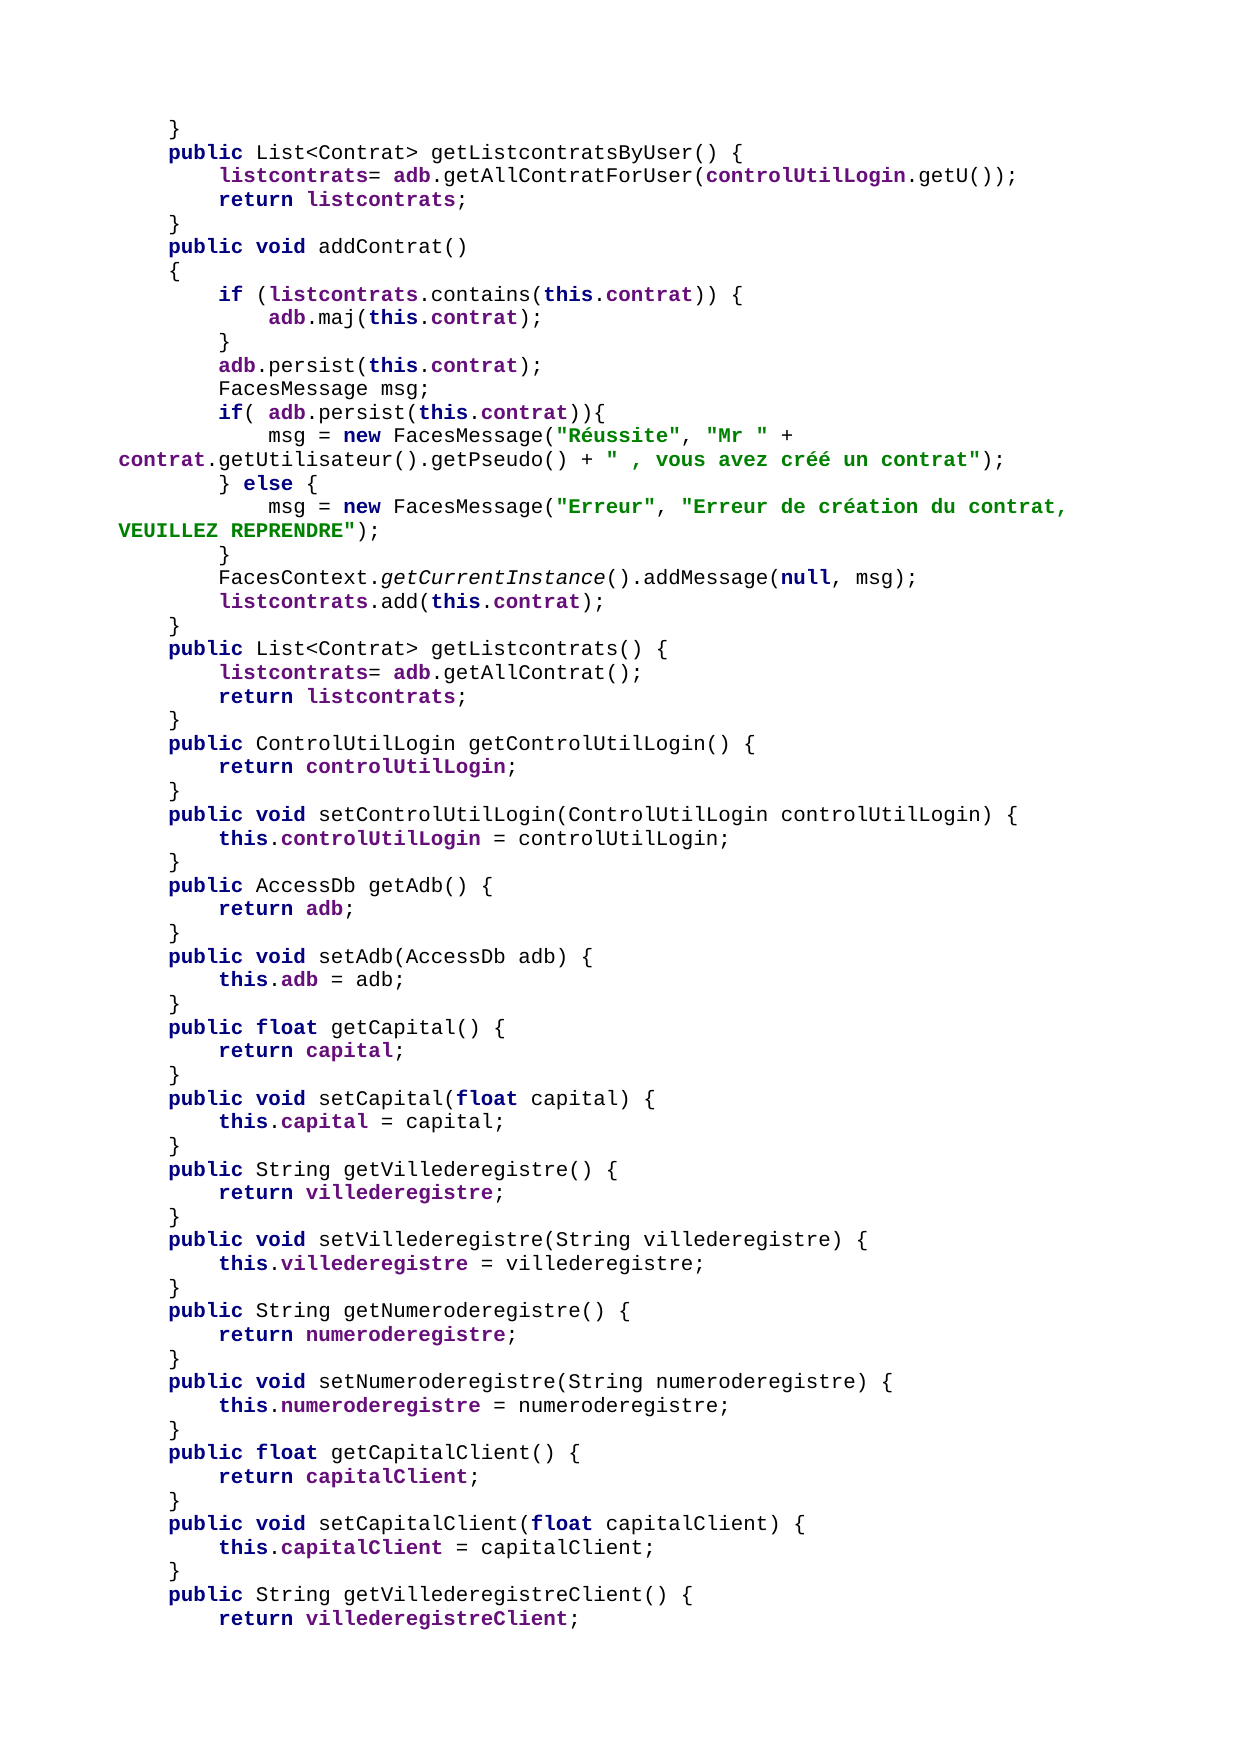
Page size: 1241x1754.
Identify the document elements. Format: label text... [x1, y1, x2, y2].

text return capitalClient; [118, 1466, 1145, 1489]
text public void setCapital(float capital) { [118, 1088, 1145, 1111]
text FacesMessage msg; [118, 378, 1145, 402]
text if (listcontrats.contains(this.contrat)) { [118, 284, 1145, 307]
text adb.maj(this.contrat); [118, 307, 1145, 331]
text return villederegistreClient; [118, 1608, 1145, 1631]
text } [118, 1489, 1145, 1513]
text this.villederegistre = villederegistre; [118, 1253, 1145, 1277]
text if( adb.persist(this.contrat)){ [118, 402, 1145, 426]
text return villederegistre; [118, 1182, 1145, 1206]
text return numeroderegistre; [118, 1324, 1145, 1348]
text public float getCapitalClient() { [118, 1442, 1145, 1466]
text public void setCapitalClient(float capitalClient) { [118, 1513, 1145, 1537]
text } [118, 1277, 1145, 1300]
text listcontrats= adb.getAllContrat(); [118, 662, 1145, 686]
text public void setVillederegistre(String villederegistre) { [118, 1229, 1145, 1253]
text } [118, 544, 1145, 567]
text public ControlUtilLogin getControlUtilLogin() { [118, 733, 1145, 757]
text } [118, 1135, 1145, 1158]
text } [118, 1206, 1145, 1229]
text return adb; [118, 898, 1145, 922]
text } [118, 213, 1145, 236]
text public void setControlUtilLogin(ControlUtilLogin controlUtilLogin) { [118, 804, 1145, 827]
text { [118, 260, 1145, 284]
text this.adb = adb; [118, 969, 1145, 993]
text listcontrats.add(this.contrat); [118, 591, 1145, 615]
text } [118, 1561, 1145, 1584]
text this.capitalClient = capitalClient; [118, 1537, 1145, 1561]
text } [118, 118, 1145, 142]
text public String getVillederegistre() { [118, 1158, 1145, 1182]
text } [118, 1419, 1145, 1442]
text public float getCapital() { [118, 1017, 1145, 1040]
text return capital; [118, 1040, 1145, 1064]
text public List<Contrat> getListcontratsByUser() { [118, 142, 1145, 165]
text msg = new FacesMessage("Erreur", "Erreur de création du contrat, VEUILLEZ REPRENDRE"); [118, 496, 1145, 544]
text public List<Contrat> getListcontrats() { [118, 638, 1145, 662]
text public void setNumeroderegistre(String numeroderegistre) { [118, 1371, 1145, 1395]
text FacesContext.getCurrentInstance().addMessage(null, msg); [118, 567, 1145, 591]
text msg = new FacesMessage("Réussite", "Mr " + contrat.getUtilisateur().getPseudo() + " , vous avez créé un contrat"); [118, 426, 1145, 473]
text } [118, 780, 1145, 804]
text public void addContrat() [118, 236, 1145, 260]
text this.numeroderegistre = numeroderegistre; [118, 1395, 1145, 1419]
text } [118, 615, 1145, 638]
text this.capital = capital; [118, 1111, 1145, 1135]
text } [118, 709, 1145, 733]
text } [118, 1064, 1145, 1088]
text listcontrats= adb.getAllContratForUser(controlUtilLogin.getU()); [118, 165, 1145, 189]
text } [118, 922, 1145, 946]
text return listcontrats; [118, 686, 1145, 709]
text } else { [118, 473, 1145, 496]
text this.controlUtilLogin = controlUtilLogin; [118, 827, 1145, 851]
text return controlUtilLogin; [118, 757, 1145, 780]
text } [118, 331, 1145, 354]
text public String getVillederegistreClient() { [118, 1584, 1145, 1608]
text public AccessDb getAdb() { [118, 875, 1145, 898]
text } [118, 993, 1145, 1017]
text } [118, 851, 1145, 875]
text public void setAdb(AccessDb adb) { [118, 946, 1145, 969]
text return listcontrats; [118, 189, 1145, 213]
text public String getNumeroderegistre() { [118, 1300, 1145, 1324]
text } [118, 1348, 1145, 1371]
text adb.persist(this.contrat); [118, 354, 1145, 378]
